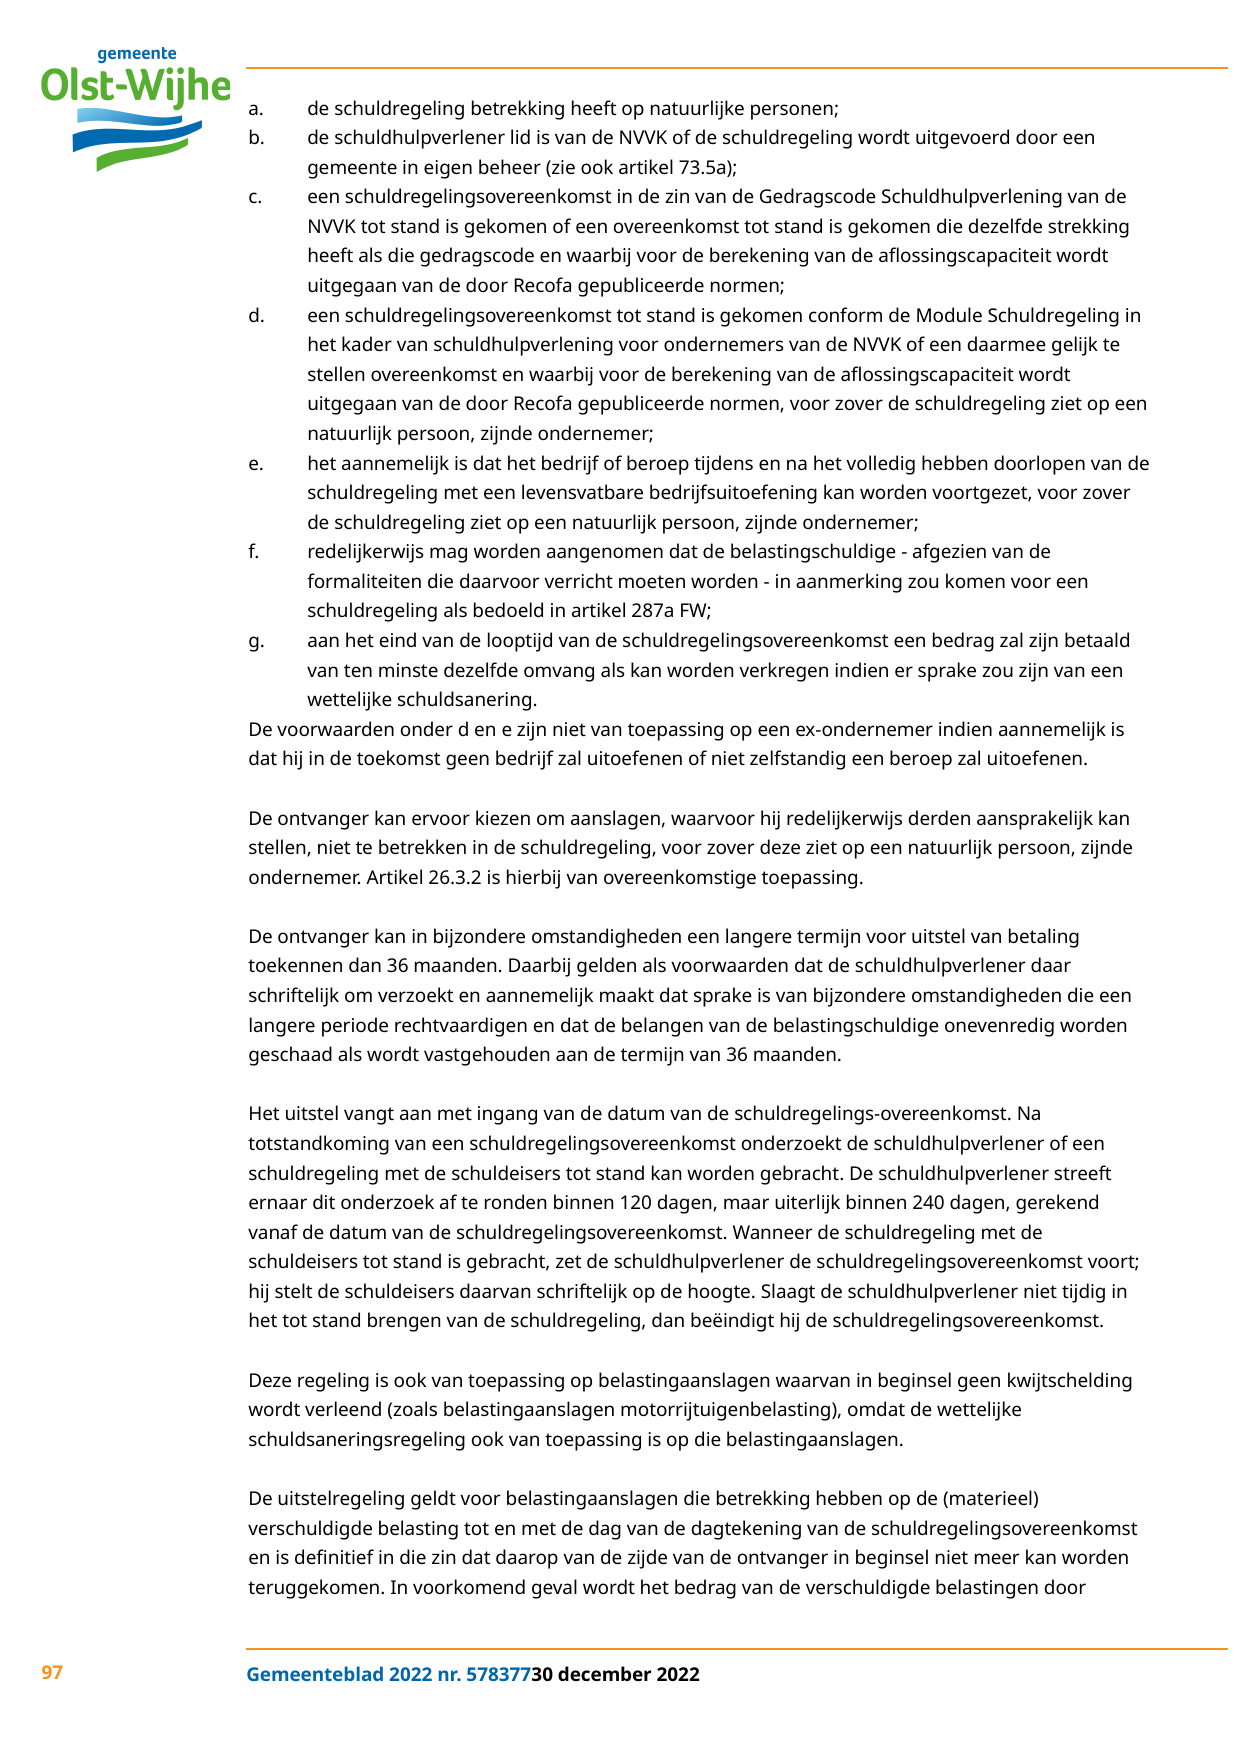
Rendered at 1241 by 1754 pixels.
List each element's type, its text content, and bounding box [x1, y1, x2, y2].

text Het uitstel vangt aan met ingang van de datum van de schuldregelings-overeenkomst. Na totstandkoming van een schuldregelingsovereenkomst onderzoekt de schuldhulpverlener of een schuldregeling met de schuldeisers tot stand kan worden gebracht. De schuldhulpverlener streeft ernaar dit onderzoek af te ronden binnen 120 dagen, maar uiterlijk binnen 240 dagen, gerekend vanaf de datum van de schuldregelingsovereenkomst. Wanneer de schuldregeling met de schuldeisers tot stand is gebracht, zet de schuldhulpverlener de schuldregelingsovereenkomst voort; hij stelt de schuldeisers daarvan schriftelijk op de hoogte. Slaagt de schuldhulpverlener niet tijdig in het tot stand brengen van de schuldregeling, dan beëindigt hij de schuldregelingsovereenkomst. [248, 1101, 1152, 1333]
list de schuldregeling betrekking heeft op natuurlijke personen; [248, 95, 1152, 121]
list een schuldregelingsovereenkomst tot stand is gekomen conform de Module Schuldregeling in het kader van schuldhulpverlening voor ondernemers van de NVVK of een daarmee gelijk te stellen overeenkomst en waarbij voor de berekening van de aflossingscapaciteit wordt uitgegaan van de door Recofa gepubliceerde normen, voor zover de schuldregeling ziet op een natuurlijk persoon, zijnde ondernemer; [248, 302, 1152, 446]
list redelijkerwijs mag worden aangenomen dat de belastingschuldige - afgezien van de formaliteiten die daarvoor verricht moeten worden - in aanmerking zou komen voor een schuldregeling als bedoeld in artikel 287a FW; [248, 538, 1152, 623]
text De ontvanger kan ervoor kiezen om aanslagen, waarvoor hij redelijkerwijs derden aansprakelijk kan stellen, niet te betrekken in de schuldregeling, voor zover deze ziet op een natuurlijk persoon, zijnde ondernemer. Artikel 26.3.2 is hierbij van overeenkomstige toepassing. [248, 805, 1152, 890]
list aan het eind van de looptijd van de schuldregelingsovereenkomst een bedrag zal zijn betaald van ten minste dezelfde omvang als kan worden verkregen indien er sprake zou zijn van een wettelijke schuldsanering. [248, 627, 1152, 712]
list het aannemelijk is dat het bedrijf of beroep tijdens en na het volledig hebben doorlopen van de schuldregeling met een levensvatbare bedrijfsuitoefening kan worden voortgezet, voor zover de schuldregeling ziet op een natuurlijk persoon, zijnde ondernemer; [248, 450, 1152, 535]
list de schuldhulpverlener lid is van de NVVK of de schuldregeling wordt uitgevoerd door een gemeente in eigen beheer (zie ook artikel 73.5a); [248, 124, 1152, 180]
text De uitstelregeling geldt voor belastingaanslagen die betrekking hebben op de (materieel) verschuldigde belasting tot en met de dag van de dagtekening van de schuldregelingsovereenkomst en is definitief in die zin dat daarop van de zijde van de ontvanger in beginsel niet meer kan worden teruggekomen. In voorkomend geval wordt het bedrag van de verschuldigde belastingen door [248, 1485, 1152, 1600]
picture [41, 47, 231, 172]
text De voorwaarden onder d en e zijn niet van toepassing op een ex-ondernemer indien aannemelijk is dat hij in de toekomst geen bedrijf zal uitoefenen of niet zelfstandig een beroep zal uitoefenen. [248, 716, 1152, 771]
list een schuldregelingsovereenkomst in de zin van de Gedragscode Schuldhulpverlening van de NVVK tot stand is gekomen of een overeenkomst tot stand is gekomen die dezelfde strekking heeft als die gedragscode en waarbij voor de berekening van de aflossingscapaciteit wordt uitgegaan van de door Recofa gepubliceerde normen; [248, 183, 1152, 298]
text De ontvanger kan in bijzondere omstandigheden een langere termijn voor uitstel van betaling toekennen dan 36 maanden. Daarbij gelden als voorwaarden dat de schuldhulpverlener daar schriftelijk om verzoekt en aannemelijk maakt dat sprake is van bijzondere omstandigheden die een langere periode rechtvaardigen en dat de belangen van de belastingschuldige onevenredig worden geschaad als wordt vastgehouden aan de termijn van 36 maanden. [248, 923, 1152, 1067]
text Deze regeling is ook van toepassing op belastingaanslagen waarvan in beginsel geen kwijtschelding wordt verleend (zoals belastingaanslagen motorrijtuigenbelasting), omdat de wettelijke schuldsaneringsregeling ook van toepassing is op die belastingaanslagen. [248, 1367, 1152, 1452]
